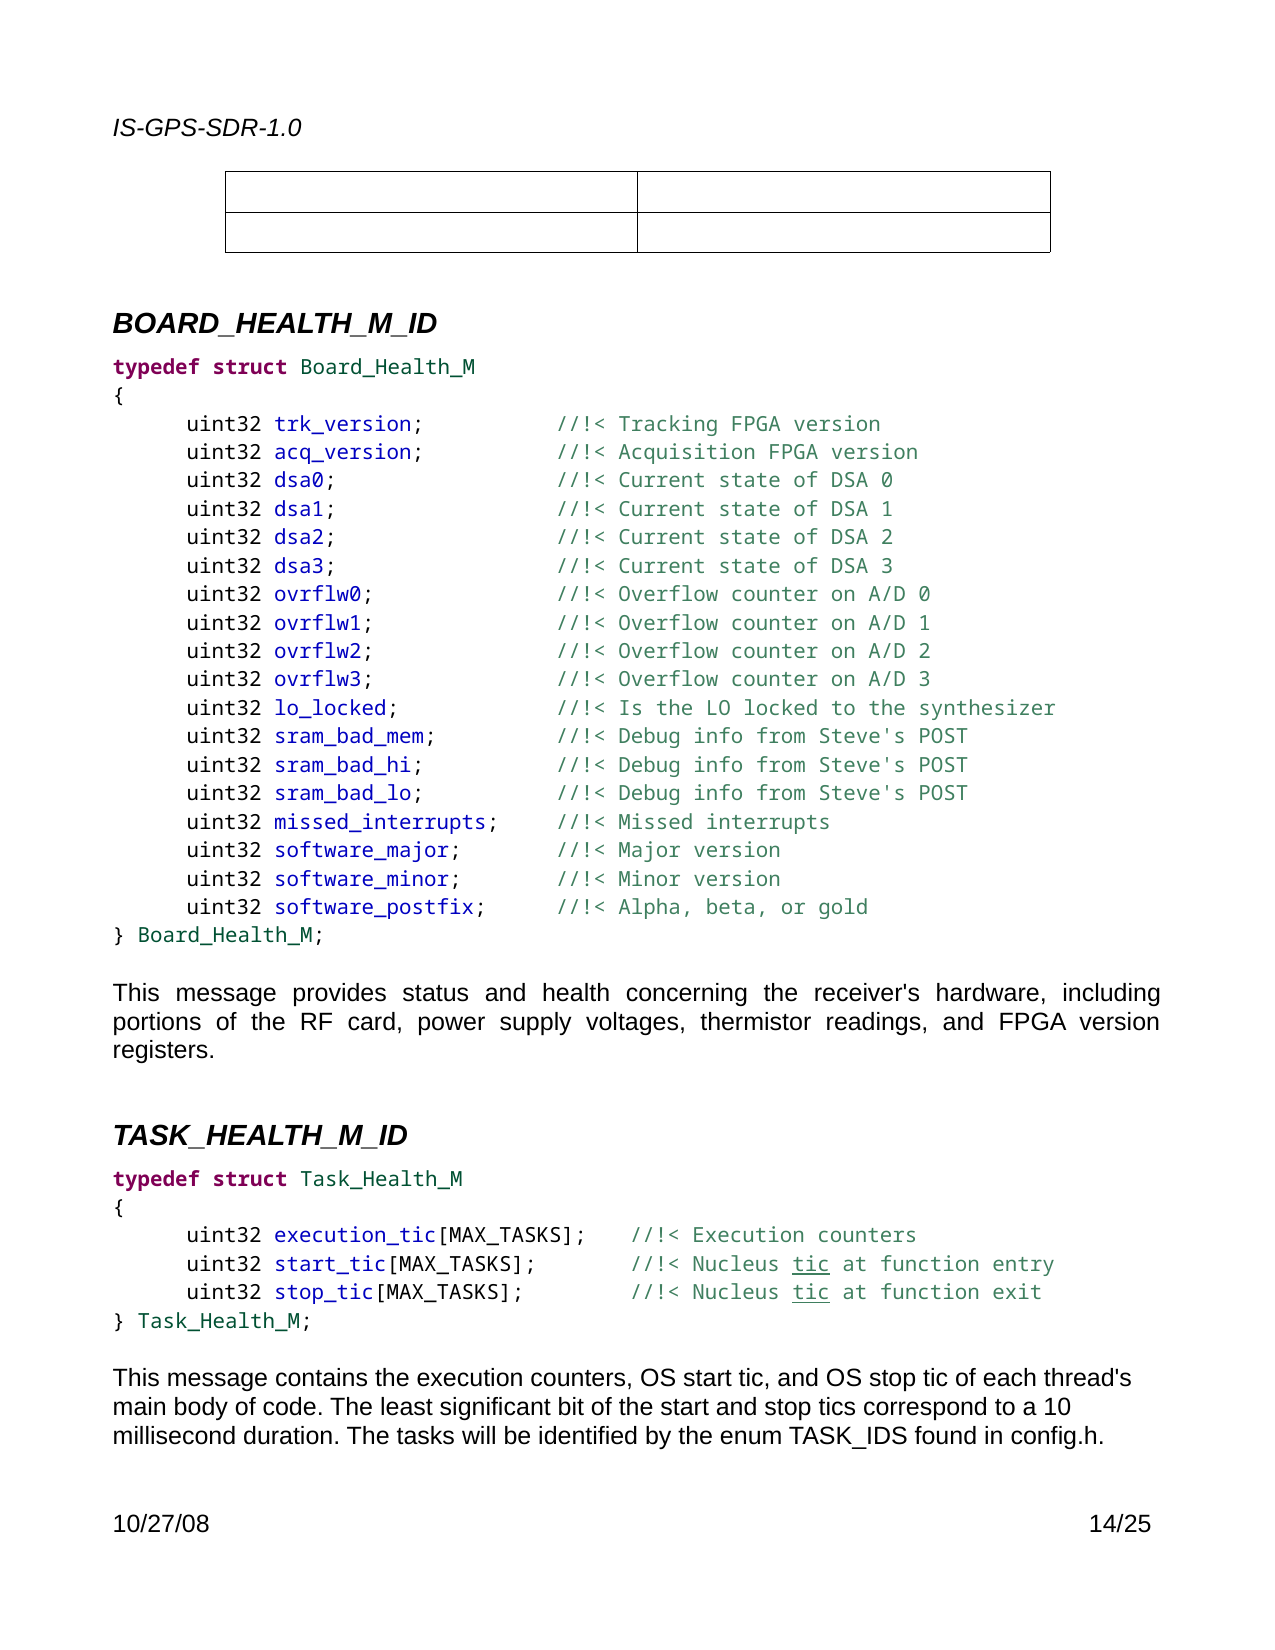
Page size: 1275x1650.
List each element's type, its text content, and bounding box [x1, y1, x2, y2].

text uint32 execution_tic[MAX_TASKS]; //!< Execution counters [112, 1221, 1162, 1249]
text typedef struct Board_Health_M [112, 352, 1162, 380]
text uint32 missed_interrupts; //!< Missed interrupts [112, 807, 1162, 835]
text uint32 software_major; //!< Major version [112, 835, 1162, 864]
text uint32 stop_tic[MAX_TASKS]; //!< Nucleus tic at function exit [112, 1277, 1162, 1306]
text uint32 sram_bad_hi; //!< Debug info from Steve's POST [112, 750, 1162, 778]
text { [112, 1192, 1162, 1221]
text uint32 ovrflw2; //!< Overflow counter on A/D 2 [112, 636, 1162, 664]
text uint32 dsa2; //!< Current state of DSA 2 [112, 522, 1162, 551]
text uint32 dsa0; //!< Current state of DSA 0 [112, 466, 1162, 494]
text uint32 ovrflw1; //!< Overflow counter on A/D 1 [112, 608, 1162, 636]
text This message contains the execution counters, OS start tic, and OS stop tic of each thread's main body of code. The least significant bit of the start and stop tics correspond to a 10 millisecond duration. The tasks will be identified by the enum TASK_IDS found in config.h. [112, 1363, 1162, 1449]
text uint32 sram_bad_lo; //!< Debug info from Steve's POST [112, 778, 1162, 807]
text uint32 software_minor; //!< Minor version [112, 864, 1162, 892]
text } Task_Health_M; [112, 1306, 1162, 1334]
text uint32 lo_locked; //!< Is the LO locked to the synthesizer [112, 693, 1162, 721]
text uint32 trk_version; //!< Tracking FPGA version [112, 409, 1162, 437]
text uint32 dsa3; //!< Current state of DSA 3 [112, 551, 1162, 579]
text uint32 ovrflw0; //!< Overflow counter on A/D 0 [112, 579, 1162, 608]
subtitle TASK_HEALTH_M_ID [112, 1118, 1162, 1151]
table_cell [638, 172, 1050, 212]
table_cell [638, 213, 1050, 252]
table_cell [226, 172, 637, 212]
text typedef struct Task_Health_M [112, 1164, 1162, 1192]
text } Board_Health_M; [112, 921, 1162, 949]
text uint32 sram_bad_mem; //!< Debug info from Steve's POST [112, 721, 1162, 750]
text This message provides status and health concerning the receiver's hardware, including portions of the RF card, power supply voltages, thermistor readings, and FPGA version registers. [112, 978, 1162, 1064]
text uint32 dsa1; //!< Current state of DSA 1 [112, 494, 1162, 522]
text { [112, 380, 1162, 409]
text uint32 acq_version; //!< Acquisition FPGA version [112, 437, 1162, 466]
text uint32 ovrflw3; //!< Overflow counter on A/D 3 [112, 664, 1162, 693]
text uint32 software_postfix; //!< Alpha, beta, or gold [112, 892, 1162, 921]
text uint32 start_tic[MAX_TASKS]; //!< Nucleus tic at function entry [112, 1249, 1162, 1277]
table_cell [226, 213, 637, 252]
subtitle BOARD_HEALTH_M_ID [112, 306, 1162, 339]
